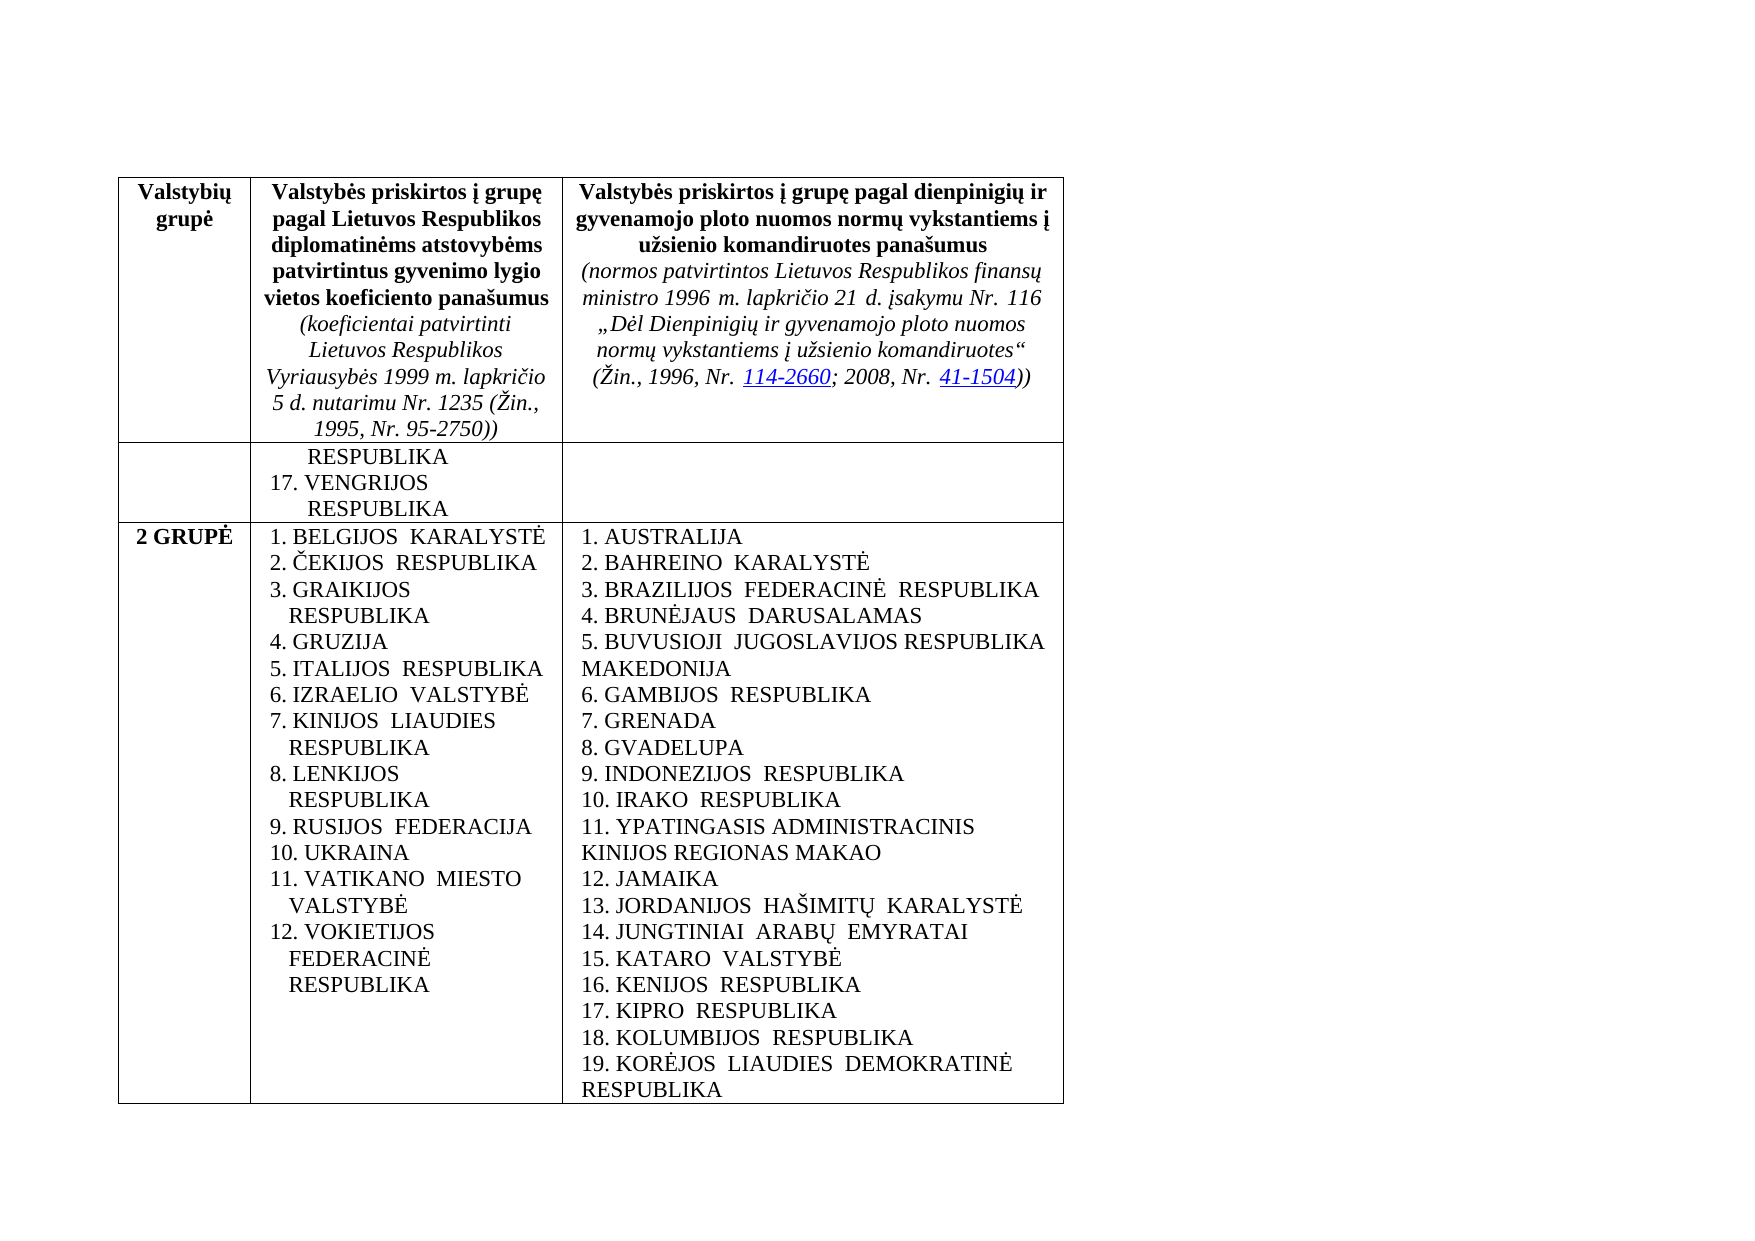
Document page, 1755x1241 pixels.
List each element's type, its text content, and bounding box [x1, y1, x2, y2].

table_header Valstybės priskirtos į grupę pagal Lietuvos Respublikos diplomatinėms atstovybėms patvirtintus gyvenimo lygio vietos koeficiento panašumus (koeficientai patvirtinti Lietuvos Respublikos Vyriausybės 1999 m. lapkričio 5 d. nutarimu Nr. 1235 (Žin., 1995, Nr. 95-2750)) [251, 178, 562, 442]
table_header Valstybių grupė [119, 178, 250, 442]
table_cell RESPUBLIKA 17. VENGRIJOS RESPUBLIKA [251, 443, 562, 522]
table_cell [119, 443, 250, 522]
table_cell 1. BELGIJOS KARALYSTĖ 2. ČEKIJOS RESPUBLIKA 3. GRAIKIJOS RESPUBLIKA 4. GRUZIJA 5. ITALIJOS RESPUBLIKA 6. IZRAELIO VALSTYBĖ 7. KINIJOS LIAUDIES RESPUBLIKA 8. LENKIJOS RESPUBLIKA 9. RUSIJOS FEDERACIJA 10. UKRAINA 11. VATIKANO MIESTO VALSTYBĖ 12. VOKIETIJOS FEDERACINĖ RESPUBLIKA [251, 523, 562, 1103]
table_cell 1. AUSTRALIJA 2. BAHREINO KARALYSTĖ 3. BRAZILIJOS FEDERACINĖ RESPUBLIKA 4. BRUNĖJAUS DARUSALAMAS 5. BUVUSIOJI JUGOSLAVIJOS RESPUBLIKA MAKEDONIJA 6. GAMBIJOS RESPUBLIKA 7. GRENADA 8. GVADELUPA 9. INDONEZIJOS RESPUBLIKA 10. IRAKO RESPUBLIKA 11. YPATINGASIS ADMINISTRACINIS KINIJOS REGIONAS MAKAO 12. JAMAIKA 13. JORDANIJOS HAŠIMITŲ KARALYSTĖ 14. JUNGTINIAI ARABŲ EMYRATAI 15. KATARO VALSTYBĖ 16. KENIJOS RESPUBLIKA 17. KIPRO RESPUBLIKA 18. KOLUMBIJOS RESPUBLIKA 19. KORĖJOS LIAUDIES DEMOKRATINĖ RESPUBLIKA [563, 523, 1063, 1103]
table_cell 2 GRUPĖ [119, 523, 250, 1103]
table_cell [563, 443, 1063, 522]
table_header Valstybės priskirtos į grupę pagal dienpinigių ir gyvenamojo ploto nuomos normų vykstantiems į užsienio komandiruotes panašumus (normos patvirtintos Lietuvos Respublikos finansų ministro 1996 m. lapkričio 21 d. įsakymu Nr. 116 „Dėl Dienpinigių ir gyvenamojo ploto nuomos normų vykstantiems į užsienio komandiruotes“ (Žin., 1996, Nr. 114-2660; 2008, Nr. 41-1504)) [563, 178, 1063, 442]
